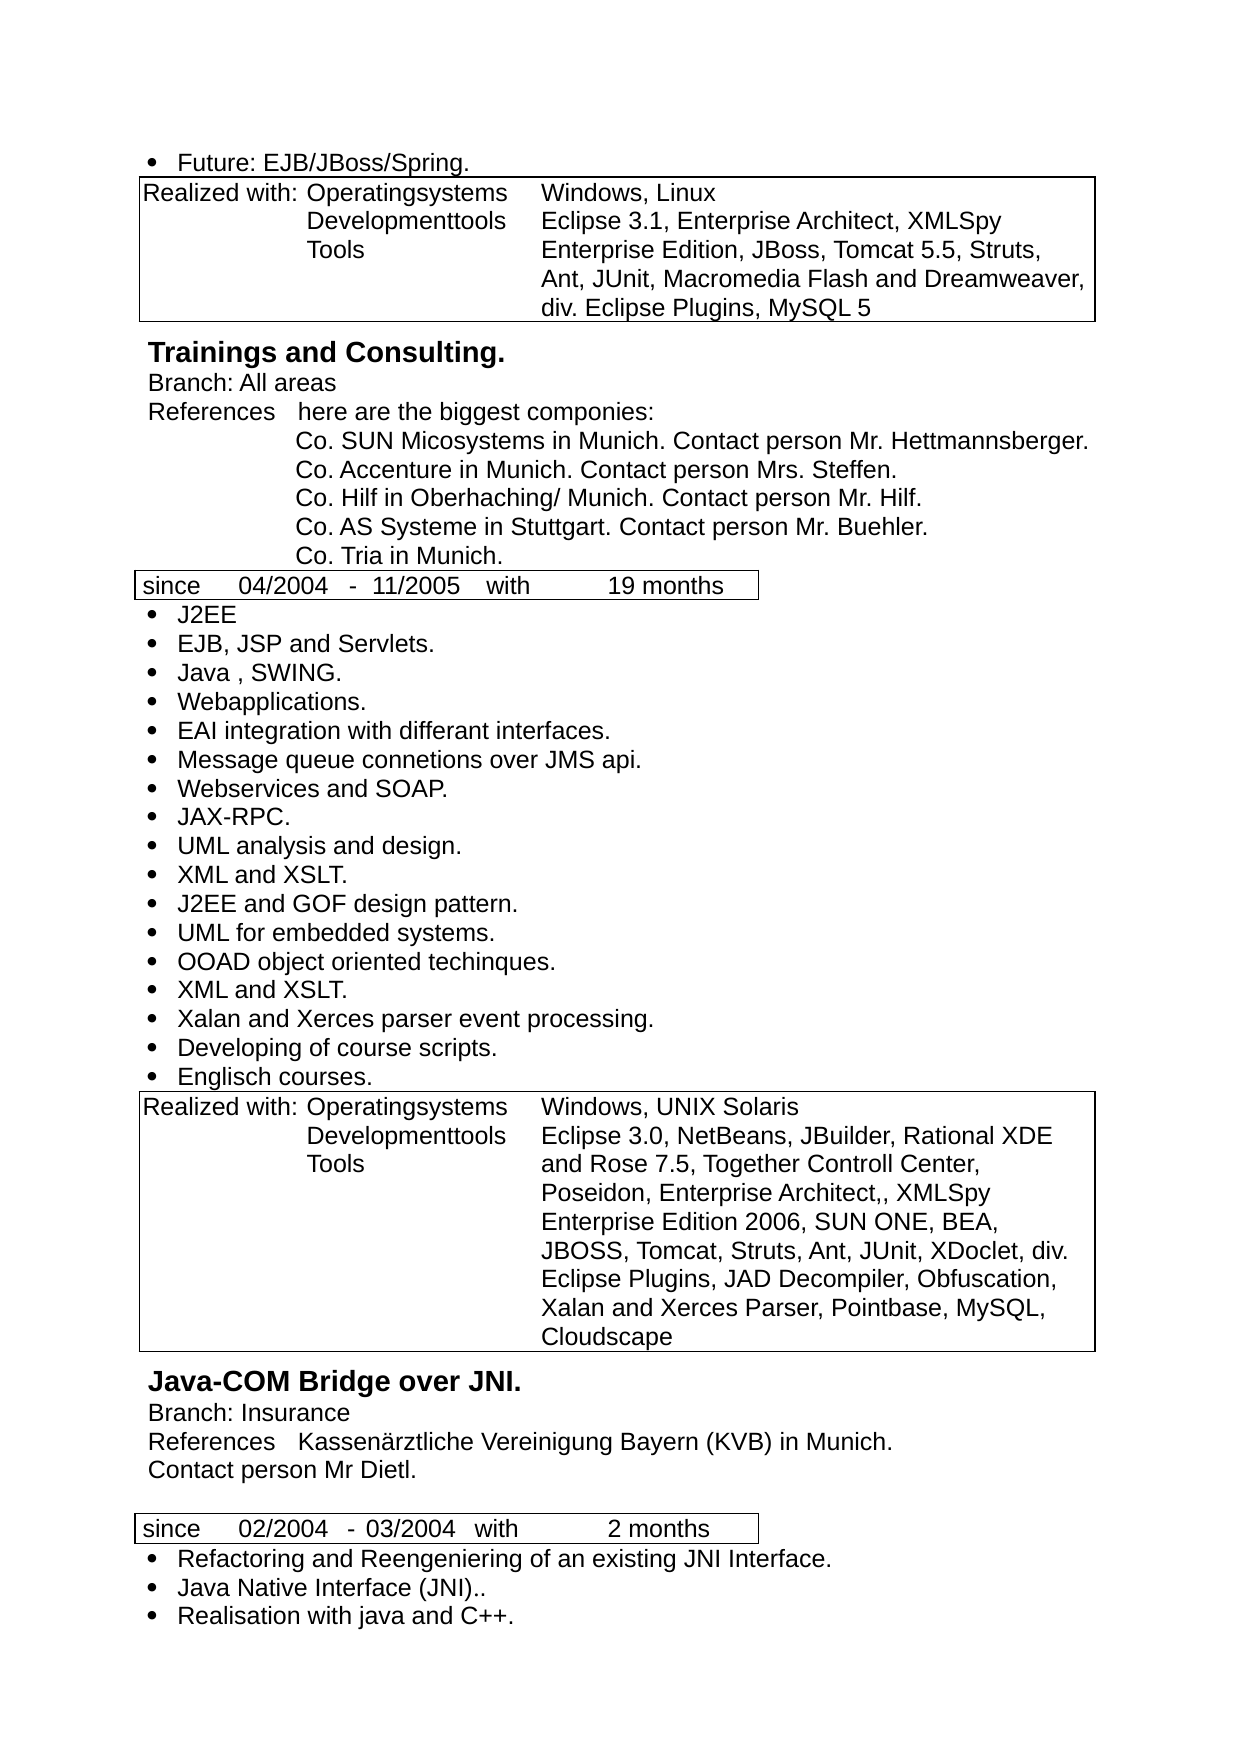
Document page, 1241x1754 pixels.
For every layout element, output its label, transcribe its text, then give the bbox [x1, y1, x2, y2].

list XML and XSLT. [148, 976, 1104, 1004]
table_header since [136, 571, 231, 599]
subtitle Java-COM Bridge over JNI. [148, 1364, 1104, 1398]
list UML for embedded systems. [148, 918, 1104, 947]
table_header 19 months [600, 571, 758, 599]
table_header Operatingsystems [303, 1092, 538, 1121]
text Co. AS Systeme in Stuttgart. Contact person Mr. Buehler. [221, 512, 1104, 541]
list Message queue connetions over JMS api. [148, 745, 1104, 773]
table_header - [340, 1514, 358, 1543]
table_header Realized with: [140, 178, 303, 206]
list Developing of course scripts. [148, 1033, 1104, 1062]
list Refactoring and Reengeniering of an existing JNI Interface. [148, 1544, 1104, 1572]
text References here are the biggest componies: [148, 397, 1104, 426]
list Webapplications. [148, 687, 1104, 716]
table_header Realized with: [140, 1092, 303, 1121]
list XML and XSLT. [148, 860, 1104, 889]
list Englisch courses. [148, 1062, 1104, 1091]
list J2EE and GOF design pattern. [148, 889, 1104, 918]
text Branch: Insurance [148, 1398, 1104, 1427]
list OOAD object oriented techinques. [148, 947, 1104, 976]
list UML analysis and design. [148, 831, 1104, 860]
text Co. Hilf in Oberhaching/ Munich. Contact person Mr. Hilf. [221, 483, 1104, 512]
text Co. Accenture in Munich. Contact person Mrs. Steffen. [221, 454, 1104, 483]
table_header Operatingsystems [303, 178, 538, 206]
table_cell [140, 206, 303, 321]
list Java , SWING. [148, 658, 1104, 687]
text Co. Tria in Munich. [221, 541, 1104, 569]
table_header with [479, 571, 600, 599]
text References Kassenärztliche Vereinigung Bayern (KVB) in Munich. Contact person Mr Dietl. [148, 1427, 1104, 1484]
table_cell Eclipse 3.1, Enterprise Architect, XMLSpy Enterprise Edition, JBoss, Tomcat 5.5, Struts, Ant, JUnit, Macromedia Flash and Dreamweaver, div. Eclipse Plugins, MySQL 5 [538, 206, 1094, 321]
table_header 03/2004 [358, 1514, 467, 1543]
table_header since [136, 1514, 231, 1543]
table_cell Developmenttools Tools [303, 206, 538, 321]
table_header 04/2004 [231, 571, 341, 599]
table_header 2 months [600, 1514, 758, 1543]
list Realisation with java and C++. [148, 1601, 1104, 1630]
list J2EE [148, 600, 1104, 629]
list Webservices and SOAP. [148, 773, 1104, 802]
table_header Windows, UNIX Solaris [538, 1092, 1094, 1121]
text Co. SUN Micosystems in Munich. Contact person Mr. Hettmannsberger. [221, 426, 1104, 454]
list EJB, JSP and Servlets. [148, 629, 1104, 658]
table_header with [467, 1514, 600, 1543]
table_header - [341, 571, 364, 599]
subtitle Trainings and Consulting. [148, 335, 1104, 368]
table_cell Developmenttools Tools [303, 1121, 538, 1351]
list Future: EJB/JBoss/Spring. [148, 148, 1104, 176]
list JAX-RPC. [148, 802, 1104, 831]
list EAI integration with differant interfaces. [148, 716, 1104, 745]
list Java Native Interface (JNI).. [148, 1572, 1104, 1601]
text Branch: All areas [148, 368, 1104, 397]
table_cell [140, 1121, 303, 1351]
table_cell Eclipse 3.0, NetBeans, JBuilder, Rational XDE and Rose 7.5, Together Controll Center, Poseidon, Enterprise Architect,, XMLSpy Enterprise Edition 2006, SUN ONE, BEA, JBOSS, Tomcat, Struts, Ant, JUnit, XDoclet, div. Eclipse Plugins, JAD Decompiler, Obfuscation, Xalan and Xerces Parser, Pointbase, MySQL, Cloudscape [538, 1121, 1094, 1351]
table_header 02/2004 [231, 1514, 339, 1543]
table_header Windows, Linux [538, 178, 1094, 206]
list Xalan and Xerces parser event processing. [148, 1004, 1104, 1033]
table_header 11/2005 [365, 571, 479, 599]
